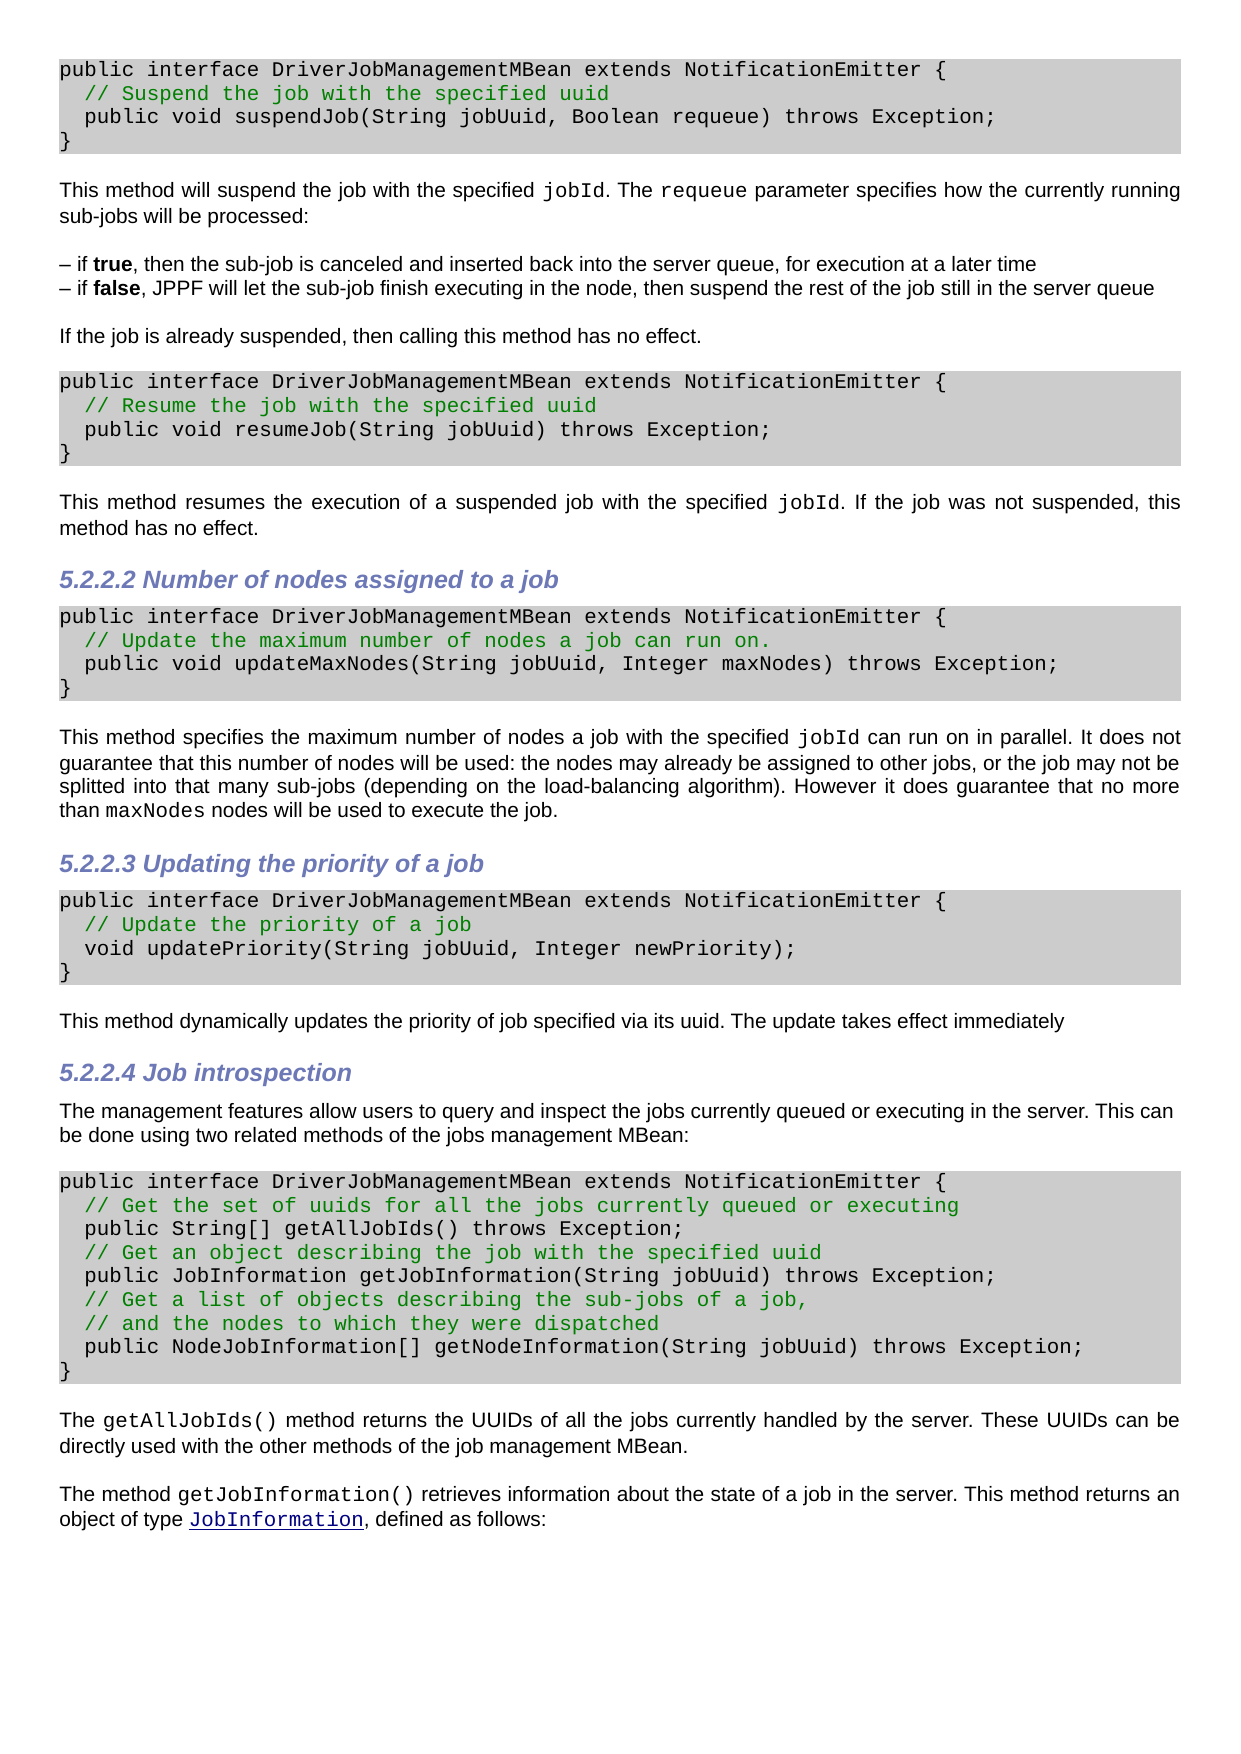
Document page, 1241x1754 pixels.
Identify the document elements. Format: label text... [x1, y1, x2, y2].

text If the job is already suspended, then calling this method has no effect. [59, 323, 1181, 347]
text public void resumeJob(String jobUuid) throws Exception; [59, 419, 1181, 442]
text public interface DriverJobManagementMBean extends NotificationEmitter { [59, 606, 1181, 629]
text The getAllJobIds() method returns the UUIDs of all the jobs currently handled by the server. These UUIDs can be directly used with the other methods of the job management MBean. [59, 1408, 1181, 1457]
text public void updateMaxNodes(String jobUuid, Integer maxNodes) throws Exception; [59, 653, 1181, 677]
text public void suspendJob(String jobUuid, Boolean requeue) throws Exception; [59, 106, 1181, 130]
text public interface DriverJobManagementMBean extends NotificationEmitter { [59, 371, 1181, 395]
text // Resume the job with the specified uuid [59, 395, 1181, 419]
text // Suspend the job with the specified uuid [59, 83, 1181, 106]
text // Get a list of objects describing the sub-jobs of a job, [59, 1289, 1181, 1313]
text This method resumes the execution of a suspended job with the specified jobId. If the job was not suspended, this method has no effect. [59, 490, 1181, 540]
text This method specifies the maximum number of nodes a job with the specified jobId can run on in parallel. It does not guarantee that this number of nodes will be used: the nodes may already be assigned to other jobs, or the job may not be splitted into that many sub-jobs (depending on the load-balancing algorithm). However it does guarantee that no more than maxNodes nodes will be used to execute the job. [59, 724, 1181, 824]
text public String[] getAllJobIds() throws Exception; [59, 1218, 1181, 1242]
text public interface DriverJobManagementMBean extends NotificationEmitter { [59, 59, 1181, 83]
text // Update the priority of a job [59, 914, 1181, 938]
text } [59, 130, 1181, 154]
list if true, then the sub-job is canceled and inserted back into the server queue, for execution at a later time [59, 251, 1181, 275]
text This method will suspend the job with the specified jobId. The requeue parameter specifies how the currently running sub-jobs will be processed: [59, 178, 1181, 227]
text } [59, 961, 1181, 985]
text The management features allow users to query and inspect the jobs currently queued or executing in the server. This can be done using two related methods of the jobs management MBean: [59, 1099, 1181, 1147]
text // and the nodes to which they were dispatched [59, 1313, 1181, 1336]
text public NodeJobInformation[] getNodeInformation(String jobUuid) throws Exception; [59, 1336, 1181, 1360]
text // Get an object describing the job with the specified uuid [59, 1242, 1181, 1266]
text public JobInformation getJobInformation(String jobUuid) throws Exception; [59, 1266, 1181, 1289]
text public interface DriverJobManagementMBean extends NotificationEmitter { [59, 1171, 1181, 1194]
text } [59, 1360, 1181, 1384]
text } [59, 677, 1181, 701]
text } [59, 442, 1181, 466]
list if false, JPPF will let the sub-job finish executing in the node, then suspend the rest of the job still in the server queue [59, 275, 1181, 299]
text void updatePriority(String jobUuid, Integer newPriority); [59, 938, 1181, 961]
text // Update the maximum number of nodes a job can run on. [59, 629, 1181, 653]
subtitle Number of nodes assigned to a job [59, 565, 1181, 593]
text This method dynamically updates the priority of job specified via its uuid. The update takes effect immediately [59, 1009, 1181, 1033]
text // Get the set of uuids for all the jobs currently queued or executing [59, 1194, 1181, 1218]
subtitle Job introspection [59, 1058, 1181, 1087]
subtitle Updating the priority of a job [59, 849, 1181, 878]
text The method getJobInformation() retrieves information about the state of a job in the server. This method returns an object of type JobInformation, defined as follows: [59, 1481, 1181, 1533]
text public interface DriverJobManagementMBean extends NotificationEmitter { [59, 890, 1181, 914]
